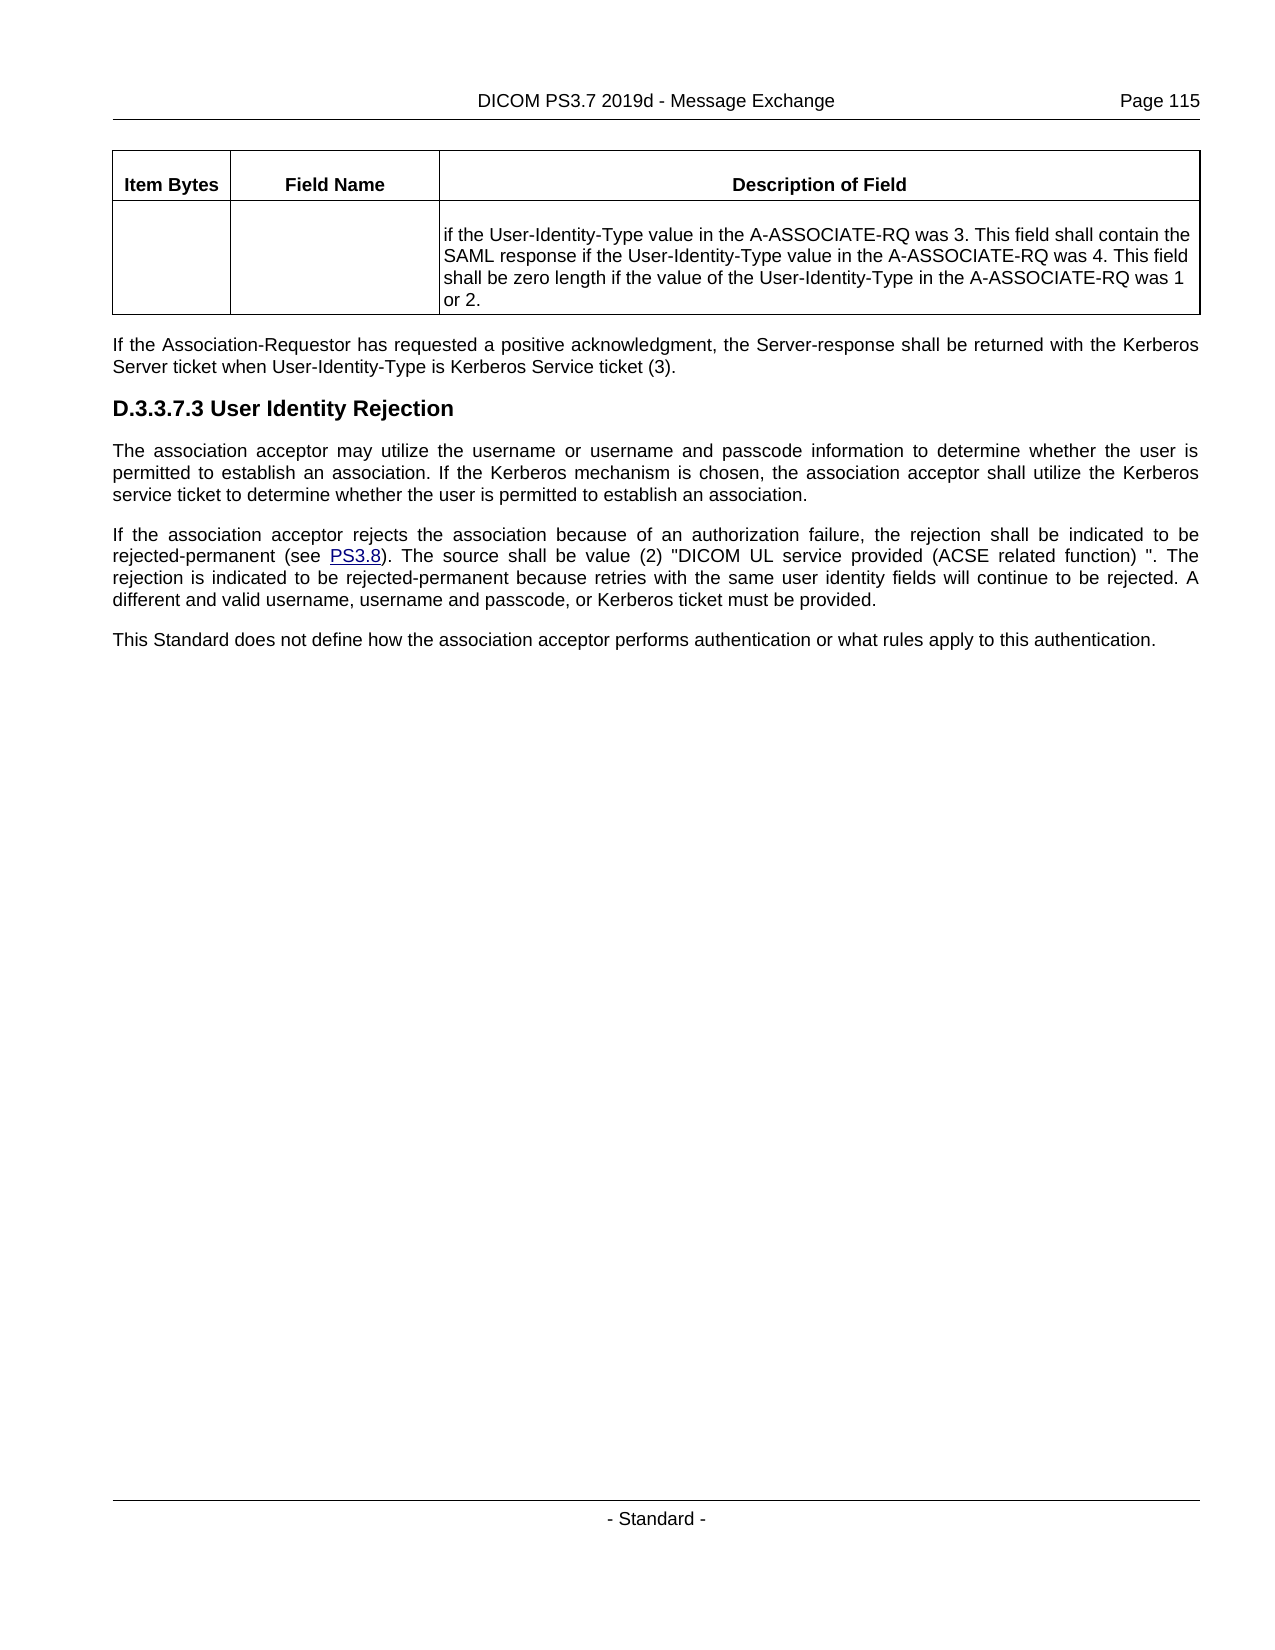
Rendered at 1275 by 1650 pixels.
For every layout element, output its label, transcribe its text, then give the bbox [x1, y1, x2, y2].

text This Standard does not define how the association acceptor performs authentication or what rules apply to this authentication. [112, 629, 1200, 650]
text If the association acceptor rejects the association because of an authorization failure, the rejection shall be indicated to be rejected-permanent (see PS3.8). The source shall be value (2) "DICOM UL service provided (ACSE related function) ". The rejection is indicated to be rejected-permanent because retries with the same user identity fields will continue to be rejected. A different and valid username, username and passcode, or Kerberos ticket must be provided. [112, 524, 1200, 610]
table_cell [113, 201, 230, 314]
table_header Description of Field [440, 151, 1199, 200]
text D.3.3.7.3 User Identity Rejection [112, 396, 1200, 422]
text The association acceptor may utilize the username or username and passcode information to determine whether the user is permitted to establish an association. If the Kerberos mechanism is chosen, the association acceptor shall utilize the Kerberos service ticket to determine whether the user is permitted to establish an association. [112, 440, 1200, 505]
table_header Field Name [231, 151, 439, 200]
text If the Association-Requestor has requested a positive acknowledgment, the Server-response shall be returned with the Kerberos Server ticket when User-Identity-Type is Kerberos Service ticket (3). [112, 334, 1200, 377]
table_cell if the User-Identity-Type value in the A-ASSOCIATE-RQ was 3. This field shall contain the SAML response if the User-Identity-Type value in the A-ASSOCIATE-RQ was 4. This field shall be zero length if the value of the User-Identity-Type in the A-ASSOCIATE-RQ was 1 or 2. [440, 201, 1199, 314]
table_cell [231, 201, 439, 314]
table_header Item Bytes [113, 151, 230, 200]
